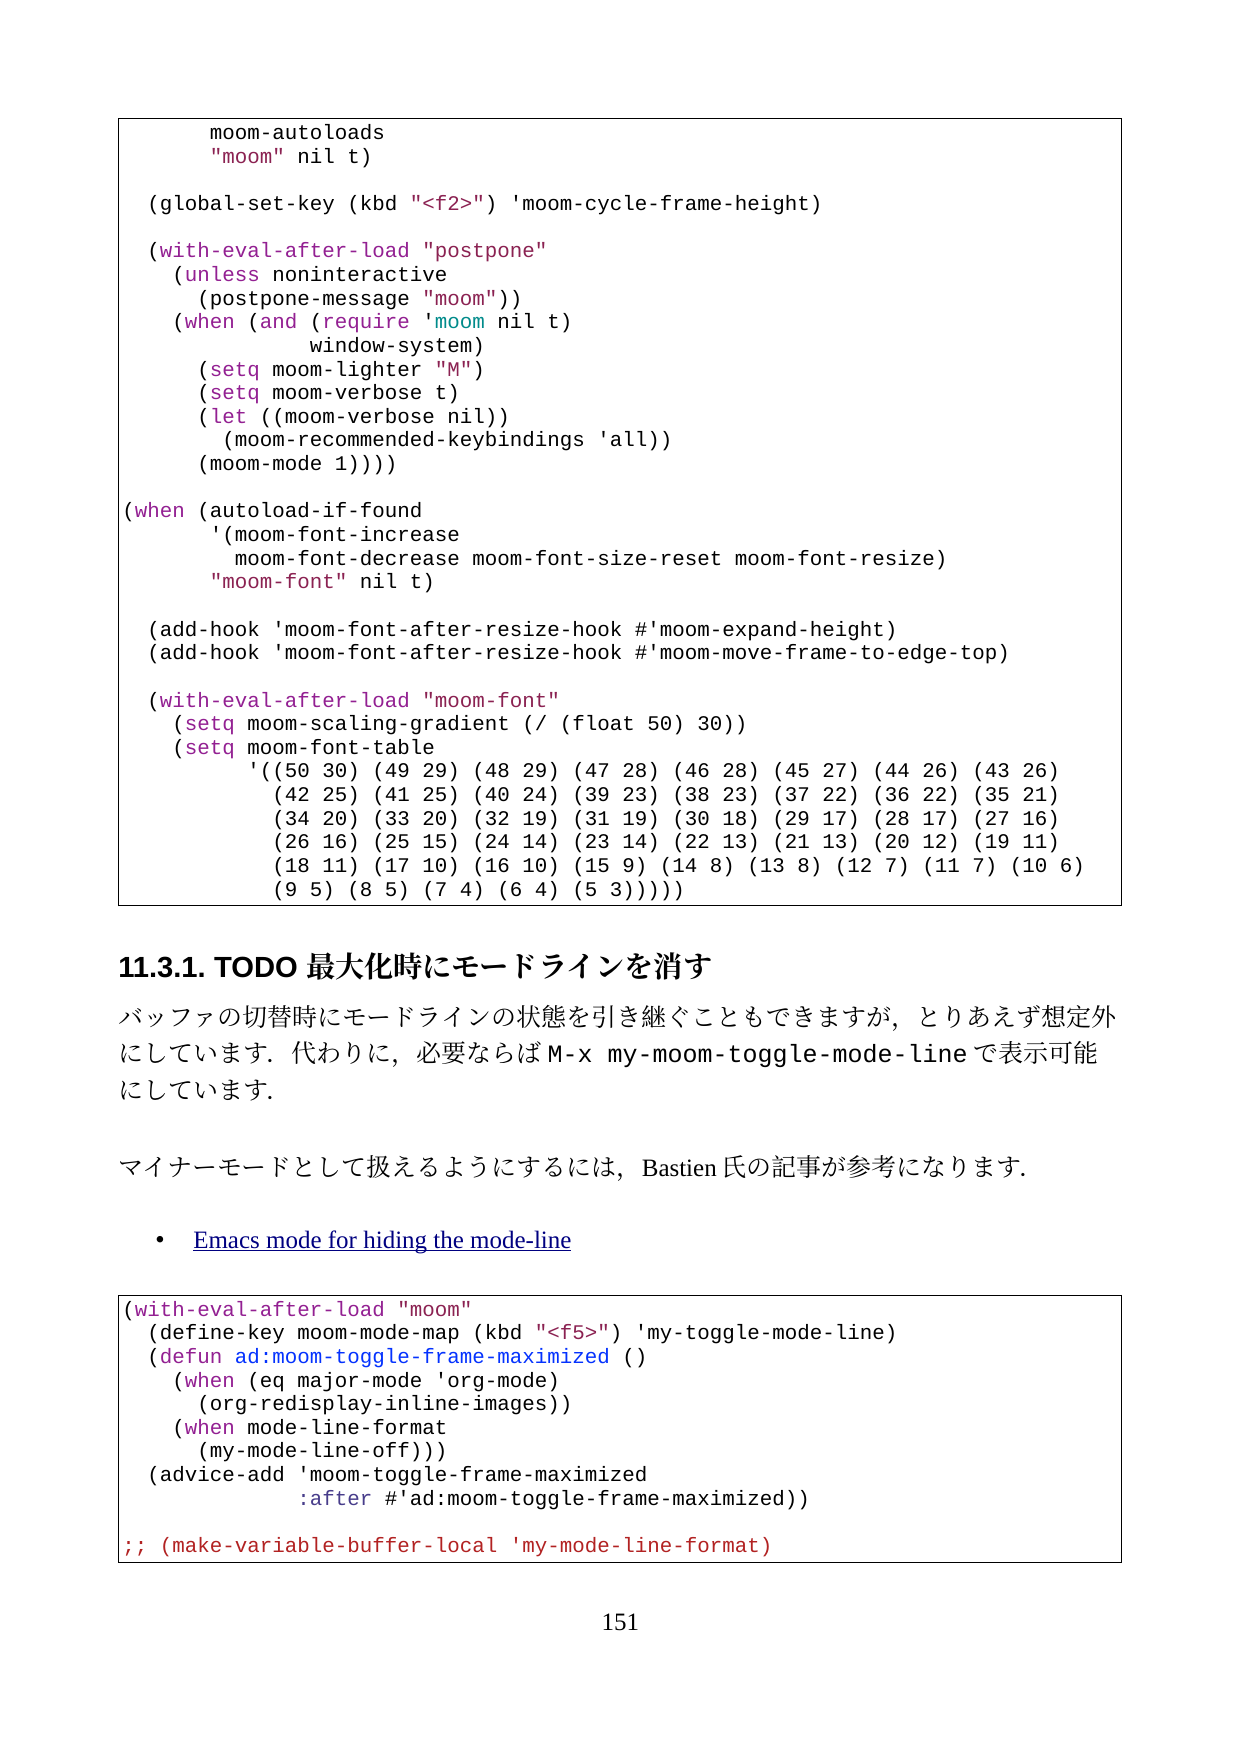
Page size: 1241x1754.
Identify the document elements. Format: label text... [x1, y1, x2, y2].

text moom-font-decrease moom-font-size-reset moom-font-resize) [119, 544, 1121, 567]
text (let ((moom-verbose nil)) [119, 402, 1121, 426]
text :after #'ad:moom-toggle-frame-maximized)) [119, 1484, 1121, 1507]
text (setq moom-font-table [119, 733, 1121, 757]
text (when (and (require 'moom nil t) [119, 307, 1121, 331]
text (advice-add 'moom-toggle-frame-maximized [119, 1460, 1121, 1484]
text (moom-mode 1)))) [119, 449, 1121, 473]
text "moom" nil t) [119, 142, 1121, 165]
text (add-hook 'moom-font-after-resize-hook #'moom-move-frame-to-edge-top) [119, 638, 1121, 662]
text (setq moom-verbose t) [119, 378, 1121, 402]
text window-system) [119, 331, 1121, 354]
text (define-key moom-mode-map (kbd "<f5>") 'my-toggle-mode-line) [119, 1318, 1121, 1342]
text "moom-font" nil t) [119, 567, 1121, 591]
text (unless noninteractive [119, 260, 1121, 284]
text (moom-recommended-keybindings 'all)) [119, 426, 1121, 449]
text マイナーモードとして扱えるようにするには，Bastien氏の記事が参考になります． [118, 1147, 1122, 1212]
text (with-eval-after-load "postpone" [119, 236, 1121, 260]
text (global-set-key (kbd "<f2>") 'moom-cycle-frame-height) [119, 189, 1121, 213]
text ;; (make-variable-buffer-local 'my-mode-line-format) [119, 1531, 1121, 1562]
text (26 16) (25 15) (24 14) (23 14) (22 13) (21 13) (20 12) (19 11) [119, 827, 1121, 851]
text (when (eq major-mode 'org-mode) [119, 1366, 1121, 1389]
subtitle TODO 最大化時にモードラインを消す [118, 944, 1122, 986]
text (with-eval-after-load "moom" [119, 1296, 1121, 1318]
text (when mode-line-format [119, 1413, 1121, 1437]
text moom-autoloads [119, 119, 1121, 142]
text (org-redisplay-inline-images)) [119, 1389, 1121, 1413]
list Emacs mode for hiding the mode-line [156, 1225, 1122, 1282]
text (18 11) (17 10) (16 10) (15 9) (14 8) (13 8) (12 7) (11 7) (10 6) [119, 851, 1121, 875]
text バッファの切替時にモードラインの状態を引き継ぐこともできますが，とりあえず想定外にしています．代わりに，必要ならば M-x my-moom-toggle-mode-line で表示可能にしています． [118, 998, 1122, 1135]
text (when (autoload-if-found [119, 496, 1121, 520]
text (defun ad:moom-toggle-frame-maximized () [119, 1342, 1121, 1366]
text (34 20) (33 20) (32 19) (31 19) (30 18) (29 17) (28 17) (27 16) [119, 804, 1121, 827]
text '(moom-font-increase [119, 520, 1121, 544]
text (setq moom-lighter "M") [119, 354, 1121, 378]
text (setq moom-scaling-gradient (/ (float 50) 30)) [119, 709, 1121, 733]
text (my-mode-line-off))) [119, 1437, 1121, 1460]
text (with-eval-after-load "moom-font" [119, 686, 1121, 709]
text (add-hook 'moom-font-after-resize-hook #'moom-expand-height) [119, 615, 1121, 638]
text '((50 30) (49 29) (48 29) (47 28) (46 28) (45 27) (44 26) (43 26) [119, 757, 1121, 780]
text (9 5) (8 5) (7 4) (6 4) (5 3))))) [119, 875, 1121, 905]
text (postpone-message "moom")) [119, 284, 1121, 307]
text (42 25) (41 25) (40 24) (39 23) (38 23) (37 22) (36 22) (35 21) [119, 780, 1121, 804]
